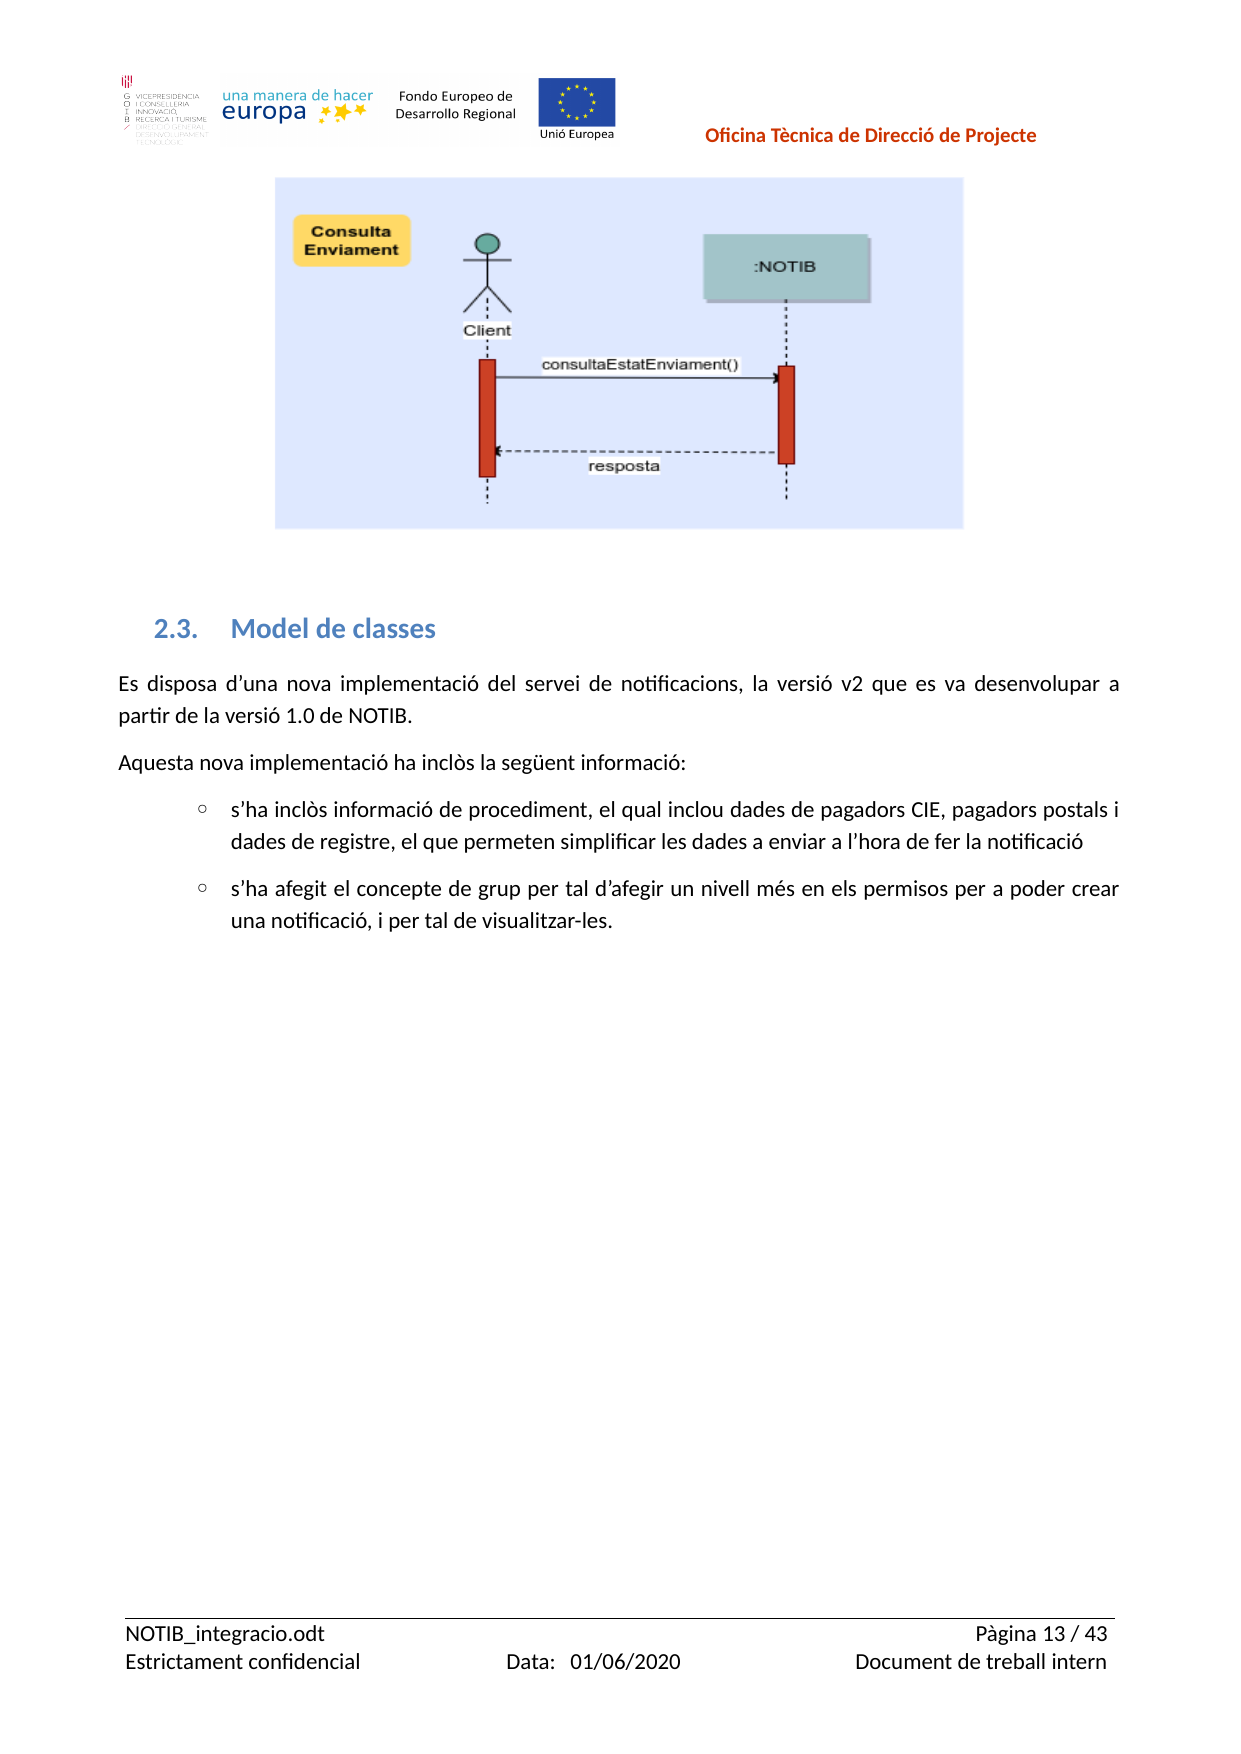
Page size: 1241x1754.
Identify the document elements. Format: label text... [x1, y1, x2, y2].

picture [118, 73, 213, 147]
text Aquesta nova implementació ha inclòs la següent informació: [118, 748, 1122, 776]
list s’ha inclòs informació de procediment, el qual inclou dades de pagadors CIE, pagadors postals i dades de registre, el que permeten simplificar les dades a enviar a l’hora de fer la notificació [193, 795, 1122, 855]
text Es disposa d’una nova implementació del servei de notificacions, la versió v2 que es va desenvolupar a partir de la versió 1.0 de NOTIB. [118, 669, 1122, 729]
list s’ha afegit el concepte de grup per tal d’afegir un nivell més en els permisos per a poder crear una notificació, i per tal de visualitzar-les. [193, 874, 1122, 934]
subtitle Model de classes [153, 610, 1122, 646]
picture [274, 177, 966, 531]
picture [219, 73, 621, 147]
